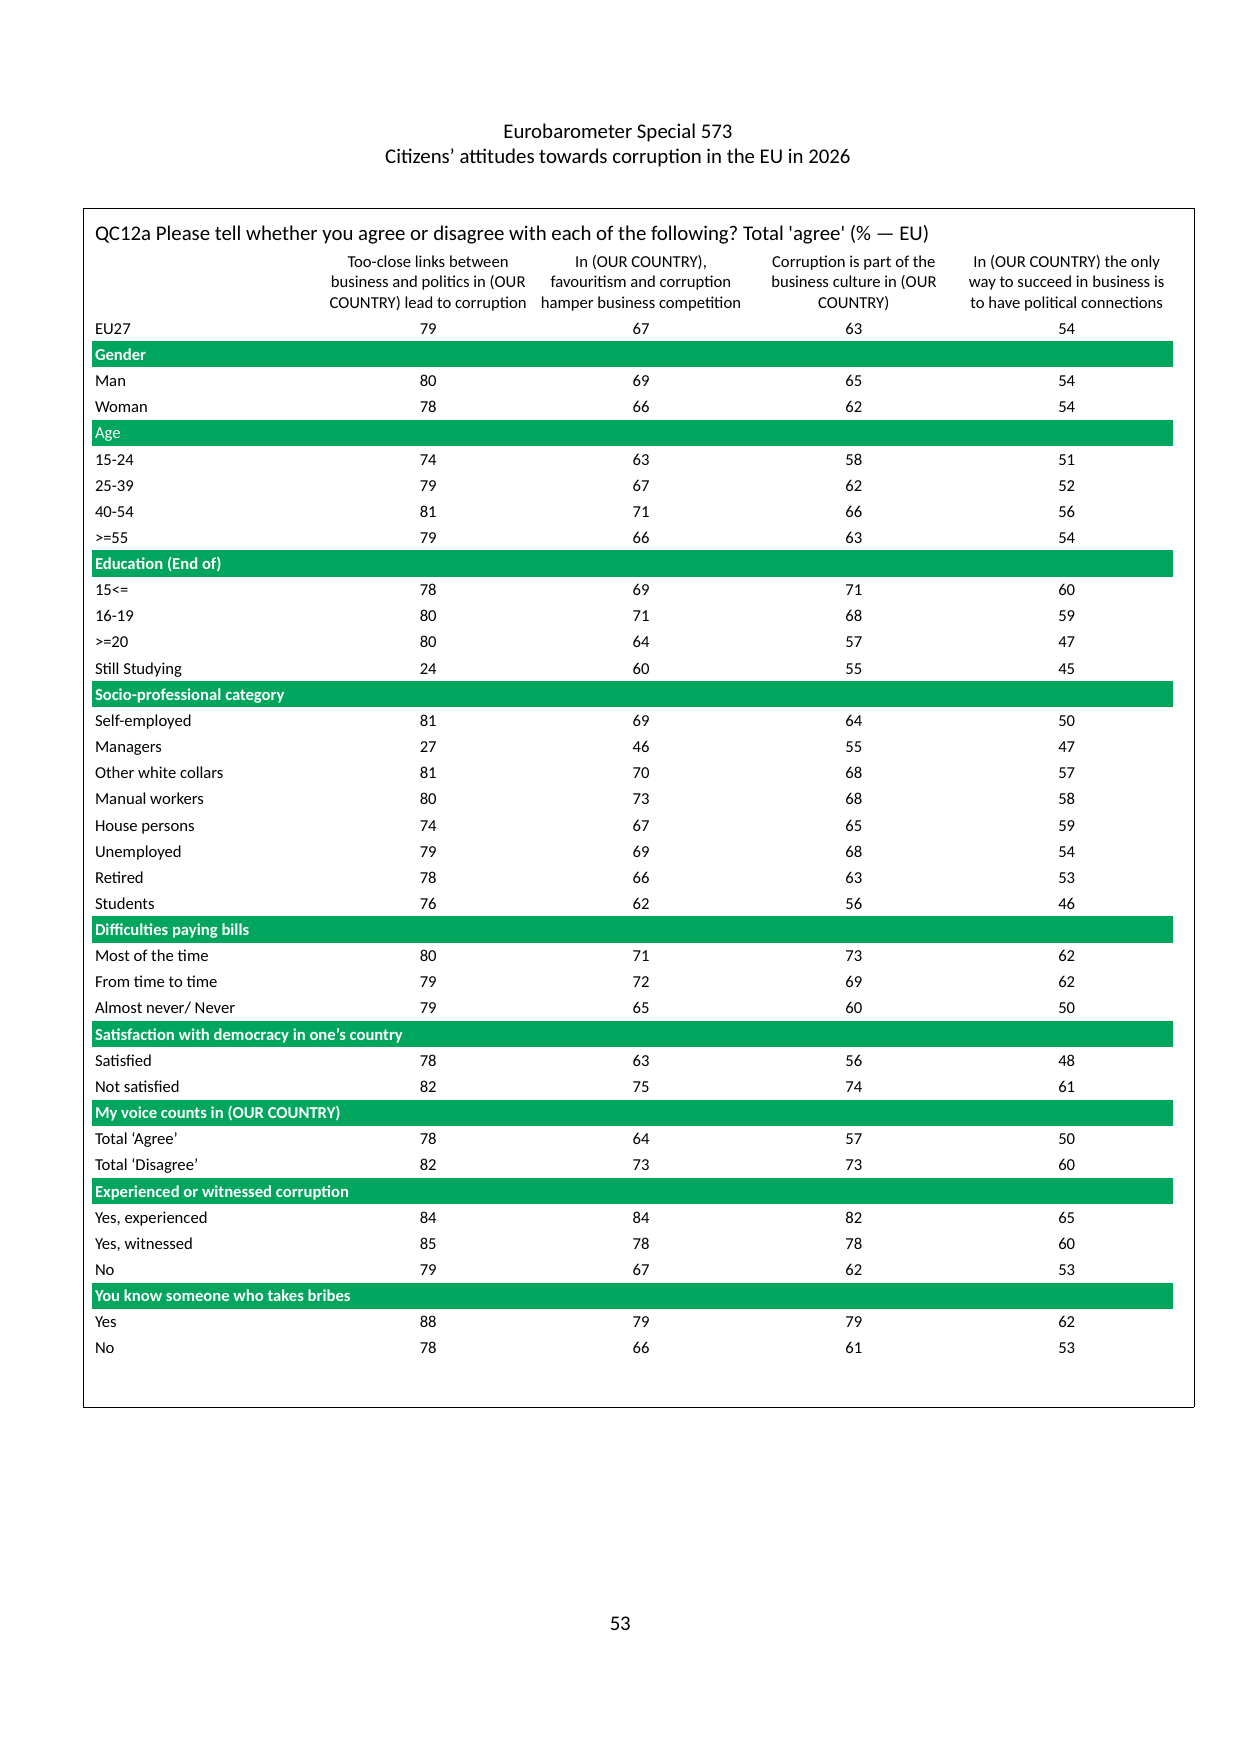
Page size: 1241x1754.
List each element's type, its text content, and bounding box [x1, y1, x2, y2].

table_cell 66 [747, 498, 960, 524]
table_cell Too-close links between business and politics in (OUR COUNTRY) lead to corruption [322, 248, 534, 315]
table_cell 69 [534, 368, 747, 393]
table_cell 65 [747, 812, 960, 838]
table_cell 66 [534, 394, 747, 420]
table_cell 62 [960, 969, 1173, 995]
table_cell 27 [322, 734, 534, 759]
table_header QC12a Please tell whether you agree or disagree with each of the following? Total 'agree' (% — EU) [92, 217, 1173, 248]
table_cell 50 [960, 1126, 1173, 1152]
table_cell 67 [534, 315, 747, 341]
table_cell 73 [534, 786, 747, 812]
table_cell 80 [322, 368, 534, 393]
table_cell 69 [534, 577, 747, 603]
table_cell 62 [960, 943, 1173, 969]
table_cell 48 [960, 1047, 1173, 1073]
table_cell 66 [534, 1335, 747, 1361]
table_cell Manual workers [92, 786, 322, 812]
table_cell 79 [322, 1256, 534, 1282]
table_cell 61 [747, 1335, 960, 1361]
table_cell 79 [322, 524, 534, 550]
table_cell 71 [534, 943, 747, 969]
table_cell No [92, 1256, 322, 1282]
table_cell Socio-professional category [92, 681, 1173, 707]
table_cell 40-54 [92, 498, 322, 524]
table_cell 68 [747, 838, 960, 864]
table_cell 47 [960, 629, 1173, 655]
table_cell 74 [322, 812, 534, 838]
table_cell 69 [534, 838, 747, 864]
table_cell 73 [747, 1152, 960, 1178]
table_cell 46 [960, 890, 1173, 916]
table_cell 57 [747, 1126, 960, 1152]
table_cell 79 [322, 315, 534, 341]
table_cell 78 [322, 577, 534, 603]
table_cell 54 [960, 394, 1173, 420]
table_cell 45 [960, 655, 1173, 681]
table_cell In (OUR COUNTRY), favouritism and corruption hamper business competition [534, 248, 747, 315]
table_cell 57 [960, 760, 1173, 786]
table_cell 52 [960, 472, 1173, 498]
table_cell 46 [534, 734, 747, 759]
table_cell 76 [322, 890, 534, 916]
table_cell Not satisfied [92, 1073, 322, 1099]
table_cell 78 [322, 394, 534, 420]
table_cell Managers [92, 734, 322, 759]
table_cell >=20 [92, 629, 322, 655]
table_cell Students [92, 890, 322, 916]
table_cell 65 [534, 995, 747, 1021]
table_cell 62 [747, 472, 960, 498]
table_cell Satisfaction with democracy in one’s country [92, 1021, 1173, 1047]
table_cell 16-19 [92, 603, 322, 629]
table_cell 80 [322, 943, 534, 969]
table_cell 70 [534, 760, 747, 786]
table_cell 84 [534, 1204, 747, 1230]
table_cell 78 [322, 864, 534, 890]
table_cell 67 [534, 812, 747, 838]
table_cell 78 [747, 1230, 960, 1256]
table_cell Retired [92, 864, 322, 890]
table_cell 81 [322, 760, 534, 786]
table_cell My voice counts in (OUR COUNTRY) [92, 1100, 1173, 1126]
table_cell 56 [747, 1047, 960, 1073]
table_cell 79 [322, 995, 534, 1021]
table_cell 79 [747, 1309, 960, 1335]
table_cell 78 [322, 1335, 534, 1361]
table_cell 60 [960, 1230, 1173, 1256]
table_cell 74 [747, 1073, 960, 1099]
table_cell 81 [322, 707, 534, 733]
table_cell 81 [322, 498, 534, 524]
table_cell 62 [747, 1256, 960, 1282]
table_cell Total ‘Agree’ [92, 1126, 322, 1152]
table_cell Gender [92, 341, 1173, 367]
table_cell 72 [534, 969, 747, 995]
table_cell 63 [747, 524, 960, 550]
table_cell 78 [322, 1126, 534, 1152]
table_cell 78 [322, 1047, 534, 1073]
table_cell 64 [534, 629, 747, 655]
table_cell >=55 [92, 524, 322, 550]
table_cell 63 [534, 446, 747, 472]
table_cell 61 [960, 1073, 1173, 1099]
table_cell 62 [747, 394, 960, 420]
table_cell 85 [322, 1230, 534, 1256]
table_cell 67 [534, 1256, 747, 1282]
table_cell 82 [322, 1152, 534, 1178]
table_cell 80 [322, 629, 534, 655]
table_cell Other white collars [92, 760, 322, 786]
table_cell Self-employed [92, 707, 322, 733]
table_cell Unemployed [92, 838, 322, 864]
table_cell 71 [534, 603, 747, 629]
table_cell 82 [322, 1073, 534, 1099]
table_cell 62 [534, 890, 747, 916]
table_cell 78 [534, 1230, 747, 1256]
table_cell 64 [747, 707, 960, 733]
table_cell 73 [534, 1152, 747, 1178]
table_cell 79 [322, 838, 534, 864]
table_cell 69 [534, 707, 747, 733]
table_cell 58 [960, 786, 1173, 812]
table_cell 63 [747, 864, 960, 890]
table_cell 66 [534, 864, 747, 890]
table_cell 54 [960, 524, 1173, 550]
table_cell Education (End of) [92, 550, 1173, 577]
table_cell 51 [960, 446, 1173, 472]
table_cell House persons [92, 812, 322, 838]
table_cell Difficulties paying bills [92, 916, 1173, 943]
table_cell 68 [747, 760, 960, 786]
table_cell 50 [960, 995, 1173, 1021]
table_cell 59 [960, 812, 1173, 838]
table_cell From time to time [92, 969, 322, 995]
table_cell 56 [747, 890, 960, 916]
table_cell Still Studying [92, 655, 322, 681]
table_cell 60 [534, 655, 747, 681]
table_cell Most of the time [92, 943, 322, 969]
table_cell In (OUR COUNTRY) the only way to succeed in business is to have political connections [960, 248, 1173, 315]
table_cell Woman [92, 394, 322, 420]
table_cell Man [92, 368, 322, 393]
table_cell Age [92, 420, 1173, 446]
table_cell 73 [747, 943, 960, 969]
table_cell 63 [534, 1047, 747, 1073]
table_cell [92, 248, 322, 315]
table_cell 60 [960, 1152, 1173, 1178]
table_cell 75 [534, 1073, 747, 1099]
table_cell 63 [747, 315, 960, 341]
table_cell Yes, witnessed [92, 1230, 322, 1256]
table_cell 88 [322, 1309, 534, 1335]
table_cell 50 [960, 707, 1173, 733]
table_cell Total ‘Disagree’ [92, 1152, 322, 1178]
table_cell 64 [534, 1126, 747, 1152]
table_cell 25-39 [92, 472, 322, 498]
table_cell You know someone who takes bribes [92, 1283, 1173, 1309]
table_cell 67 [534, 472, 747, 498]
table_cell 53 [960, 1256, 1173, 1282]
table_cell 62 [960, 1309, 1173, 1335]
table_cell 82 [747, 1204, 960, 1230]
table_cell 68 [747, 603, 960, 629]
table_cell 57 [747, 629, 960, 655]
table_cell 58 [747, 446, 960, 472]
table_cell Yes, experienced [92, 1204, 322, 1230]
table_cell 74 [322, 446, 534, 472]
table_cell Corruption is part of the business culture in (OUR COUNTRY) [747, 248, 960, 315]
table_cell 53 [960, 1335, 1173, 1361]
table_cell 79 [322, 969, 534, 995]
table_cell 71 [534, 498, 747, 524]
table_cell 59 [960, 603, 1173, 629]
table_cell 84 [322, 1204, 534, 1230]
table_cell 24 [322, 655, 534, 681]
table_cell Almost never/ Never [92, 995, 322, 1021]
table_cell 71 [747, 577, 960, 603]
table_cell No [92, 1335, 322, 1361]
table_cell 53 [960, 864, 1173, 890]
table_cell Satisfied [92, 1047, 322, 1073]
table_cell 65 [960, 1204, 1173, 1230]
table_cell EU27 [92, 315, 322, 341]
table_cell 60 [960, 577, 1173, 603]
table_cell 66 [534, 524, 747, 550]
table_cell 65 [747, 368, 960, 393]
table_cell 55 [747, 734, 960, 759]
table_cell Experienced or witnessed corruption [92, 1178, 1173, 1204]
table_cell 54 [960, 838, 1173, 864]
table_cell 80 [322, 786, 534, 812]
table_cell 54 [960, 368, 1173, 393]
table_cell 60 [747, 995, 960, 1021]
table_cell 15-24 [92, 446, 322, 472]
table_cell 54 [960, 315, 1173, 341]
table_cell 80 [322, 603, 534, 629]
table_cell 79 [322, 472, 534, 498]
table_cell 68 [747, 786, 960, 812]
table_cell 47 [960, 734, 1173, 759]
table_cell 79 [534, 1309, 747, 1335]
table_cell 15<= [92, 577, 322, 603]
table_cell 55 [747, 655, 960, 681]
table_cell Yes [92, 1309, 322, 1335]
table_cell 56 [960, 498, 1173, 524]
table_cell 69 [747, 969, 960, 995]
